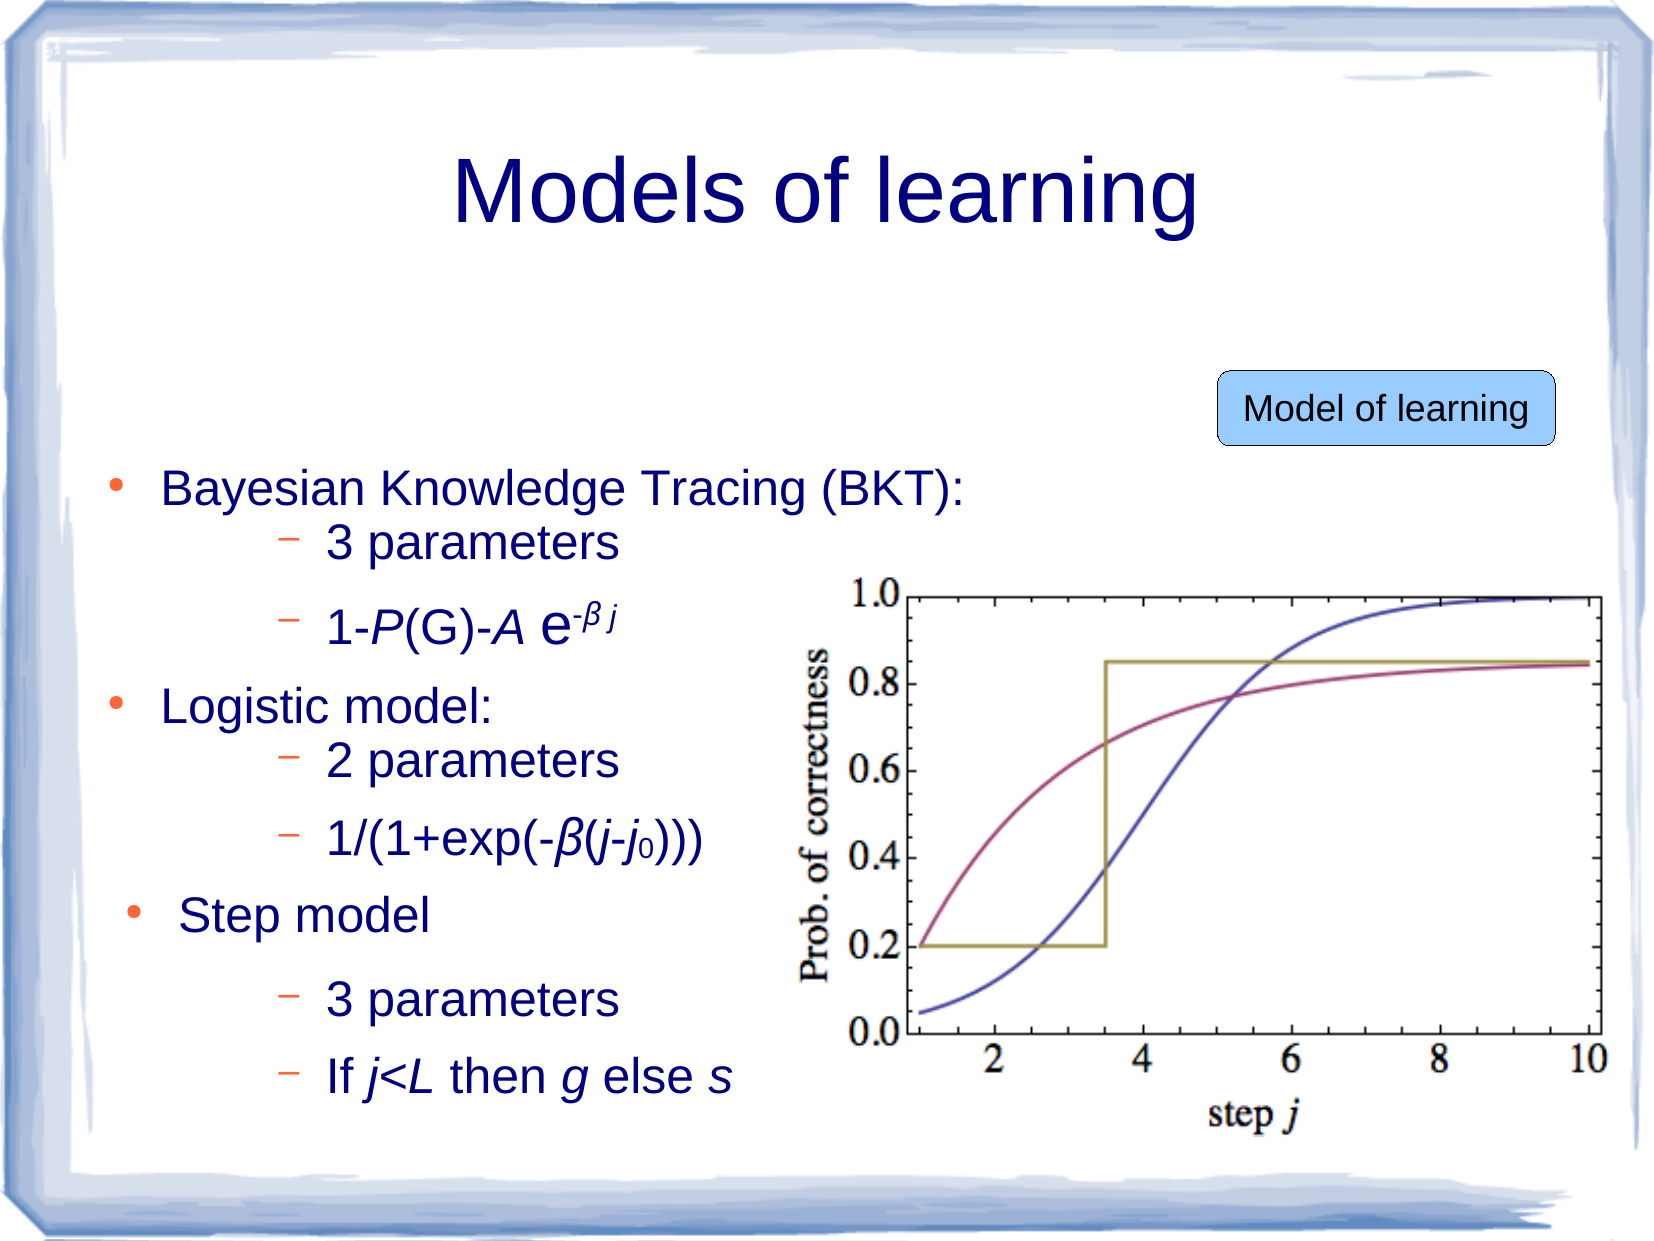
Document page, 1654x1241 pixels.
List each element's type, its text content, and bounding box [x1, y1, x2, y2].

title Models of learning [124, 110, 1530, 263]
list Bayesian Knowledge Tracing (BKT): 3 parameters 1-P(G)-A e-β j Logistic model: 2 parameters 1/(1+exp(-β(j-j0))) Step model 3 parameters If j<L then g else s [74, 454, 1163, 1128]
picture [0, 0, 1654, 1241]
text_box Model of learning [1217, 370, 1556, 446]
